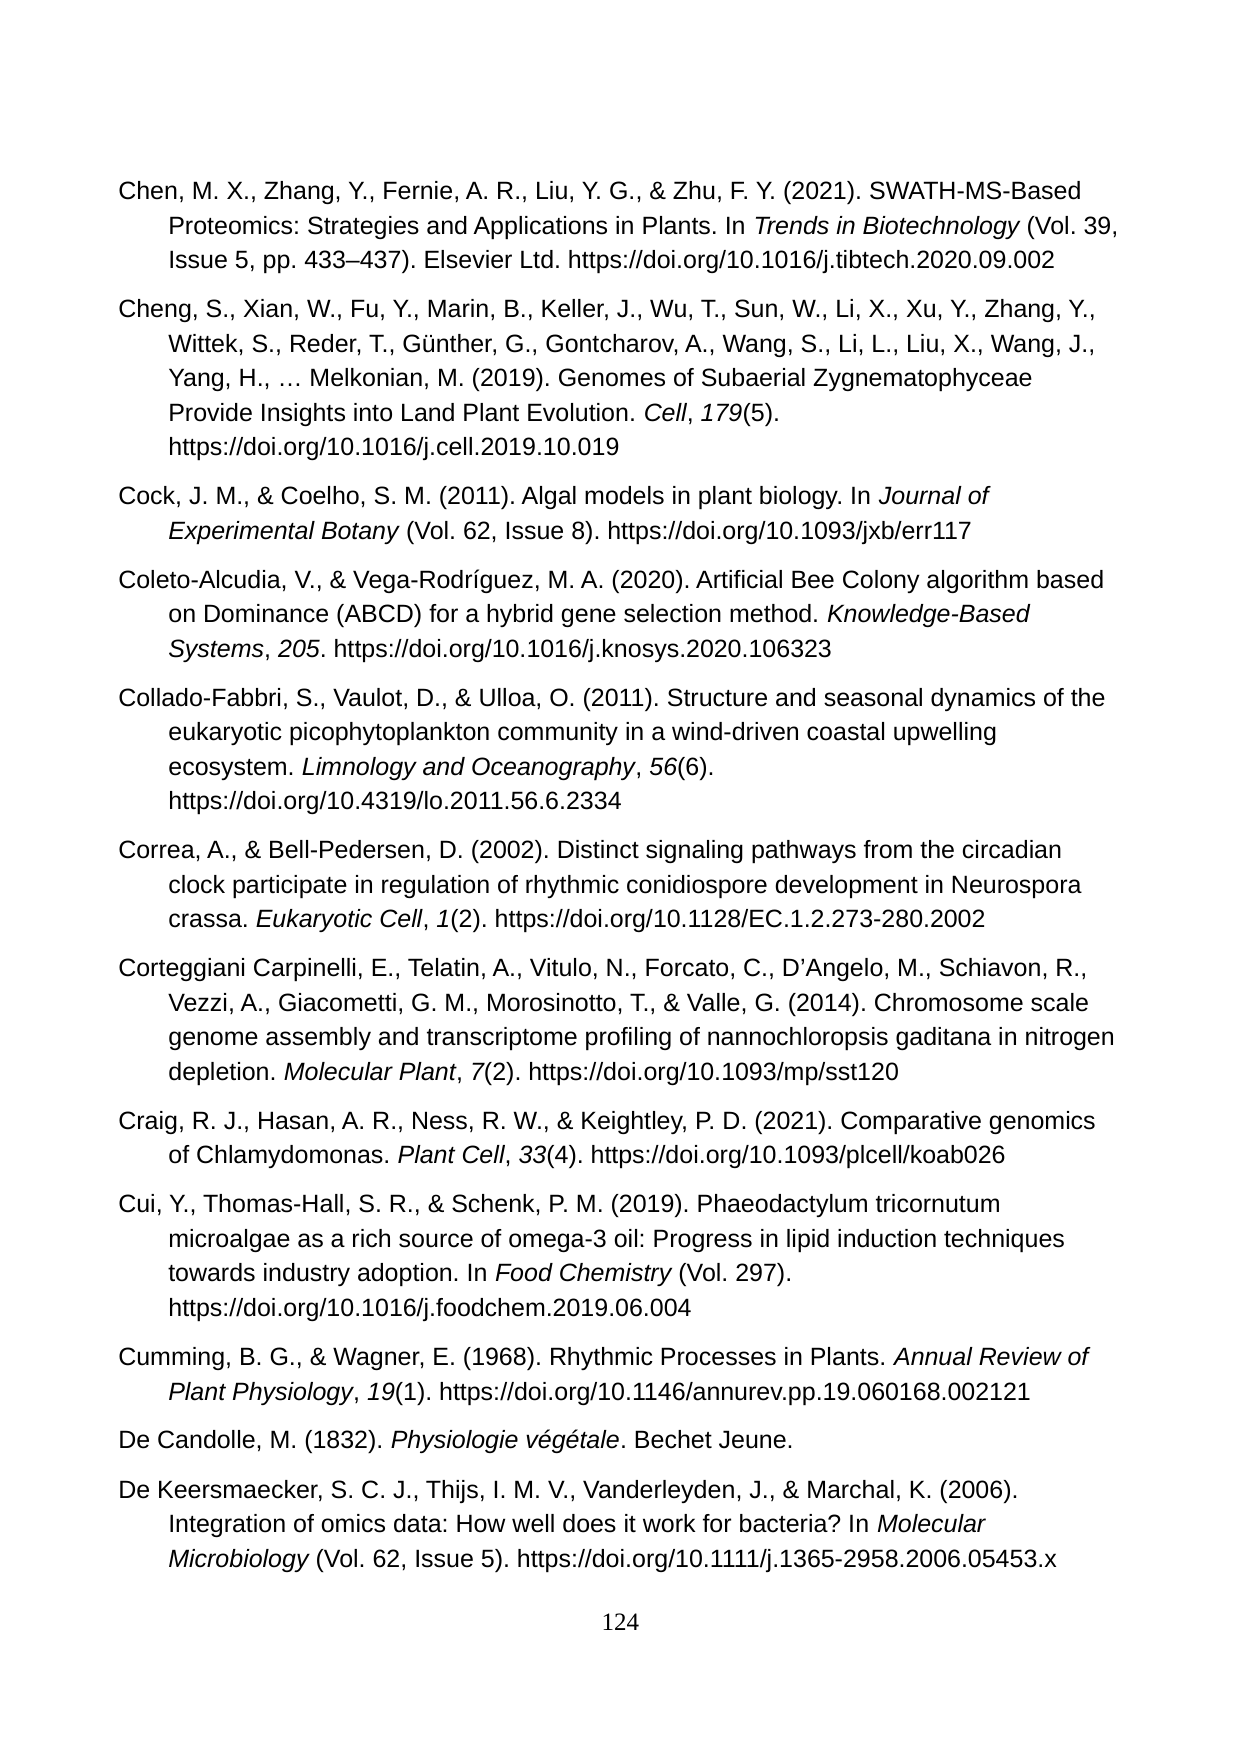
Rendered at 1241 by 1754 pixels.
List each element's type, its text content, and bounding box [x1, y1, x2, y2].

text De Keersmaecker, S. C. J., Thijs, I. M. V., Vanderleyden, J., & Marchal, K. (2006). Integration of omics data: How well does it work for bacteria? In Molecular Microbiology (Vol. 62, Issue 5). https://doi.org/10.1111/j.1365-2958.2006.05453.x [118, 1474, 1122, 1572]
text Cui, Y., Thomas-Hall, S. R., & Schenk, P. M. (2019). Phaeodactylum tricornutum microalgae as a rich source of omega-3 oil: Progress in lipid induction techniques towards industry adoption. In Food Chemistry (Vol. 297). https://doi.org/10.1016/j.foodchem.2019.06.004 [118, 1189, 1122, 1322]
text Corteggiani Carpinelli, E., Telatin, A., Vitulo, N., Forcato, C., D’Angelo, M., Schiavon, R., Vezzi, A., Giacometti, G. M., Morosinotto, T., & Valle, G. (2014). Chromosome scale genome assembly and transcriptome profiling of nannochloropsis gaditana in nitrogen depletion. Molecular Plant, 7(2). https://doi.org/10.1093/mp/sst120 [118, 953, 1122, 1086]
text Cheng, S., Xian, W., Fu, Y., Marin, B., Keller, J., Wu, T., Sun, W., Li, X., Xu, Y., Zhang, Y., Wittek, S., Reder, T., Günther, G., Gontcharov, A., Wang, S., Li, L., Liu, X., Wang, J., Yang, H., … Melkonian, M. (2019). Genomes of Subaerial Zygnematophyceae Provide Insights into Land Plant Evolution. Cell, 179(5). https://doi.org/10.1016/j.cell.2019.10.019 [118, 294, 1122, 461]
text Coleto-Alcudia, V., & Vega-Rodríguez, M. A. (2020). Artificial Bee Colony algorithm based on Dominance (ABCD) for a hybrid gene selection method. Knowledge-Based Systems, 205. https://doi.org/10.1016/j.knosys.2020.106323 [118, 565, 1122, 663]
text Correa, A., & Bell-Pedersen, D. (2002). Distinct signaling pathways from the circadian clock participate in regulation of rhythmic conidiospore development in Neurospora crassa. Eukaryotic Cell, 1(2). https://doi.org/10.1128/EC.1.2.273-280.2002 [118, 835, 1122, 933]
text De Candolle, M. (1832). Physiologie végétale. Bechet Jeune. [118, 1426, 1122, 1454]
text Cock, J. M., & Coelho, S. M. (2011). Algal models in plant biology. In Journal of Experimental Botany (Vol. 62, Issue 8). https://doi.org/10.1093/jxb/err117 [118, 481, 1122, 544]
text Collado-Fabbri, S., Vaulot, D., & Ulloa, O. (2011). Structure and seasonal dynamics of the eukaryotic picophytoplankton community in a wind-driven coastal upwelling ecosystem. Limnology and Oceanography, 56(6). https://doi.org/10.4319/lo.2011.56.6.2334 [118, 683, 1122, 815]
text Cumming, B. G., & Wagner, E. (1968). Rhythmic Processes in Plants. Annual Review of Plant Physiology, 19(1). https://doi.org/10.1146/annurev.pp.19.060168.002121 [118, 1342, 1122, 1405]
text Craig, R. J., Hasan, A. R., Ness, R. W., & Keightley, P. D. (2021). Comparative genomics of Chlamydomonas. Plant Cell, 33(4). https://doi.org/10.1093/plcell/koab026 [118, 1106, 1122, 1169]
text Chen, M. X., Zhang, Y., Fernie, A. R., Liu, Y. G., & Zhu, F. Y. (2021). SWATH-MS-Based Proteomics: Strategies and Applications in Plants. In Trends in Biotechnology (Vol. 39, Issue 5, pp. 433–437). Elsevier Ltd. https://doi.org/10.1016/j.tibtech.2020.09.002 [118, 176, 1122, 274]
